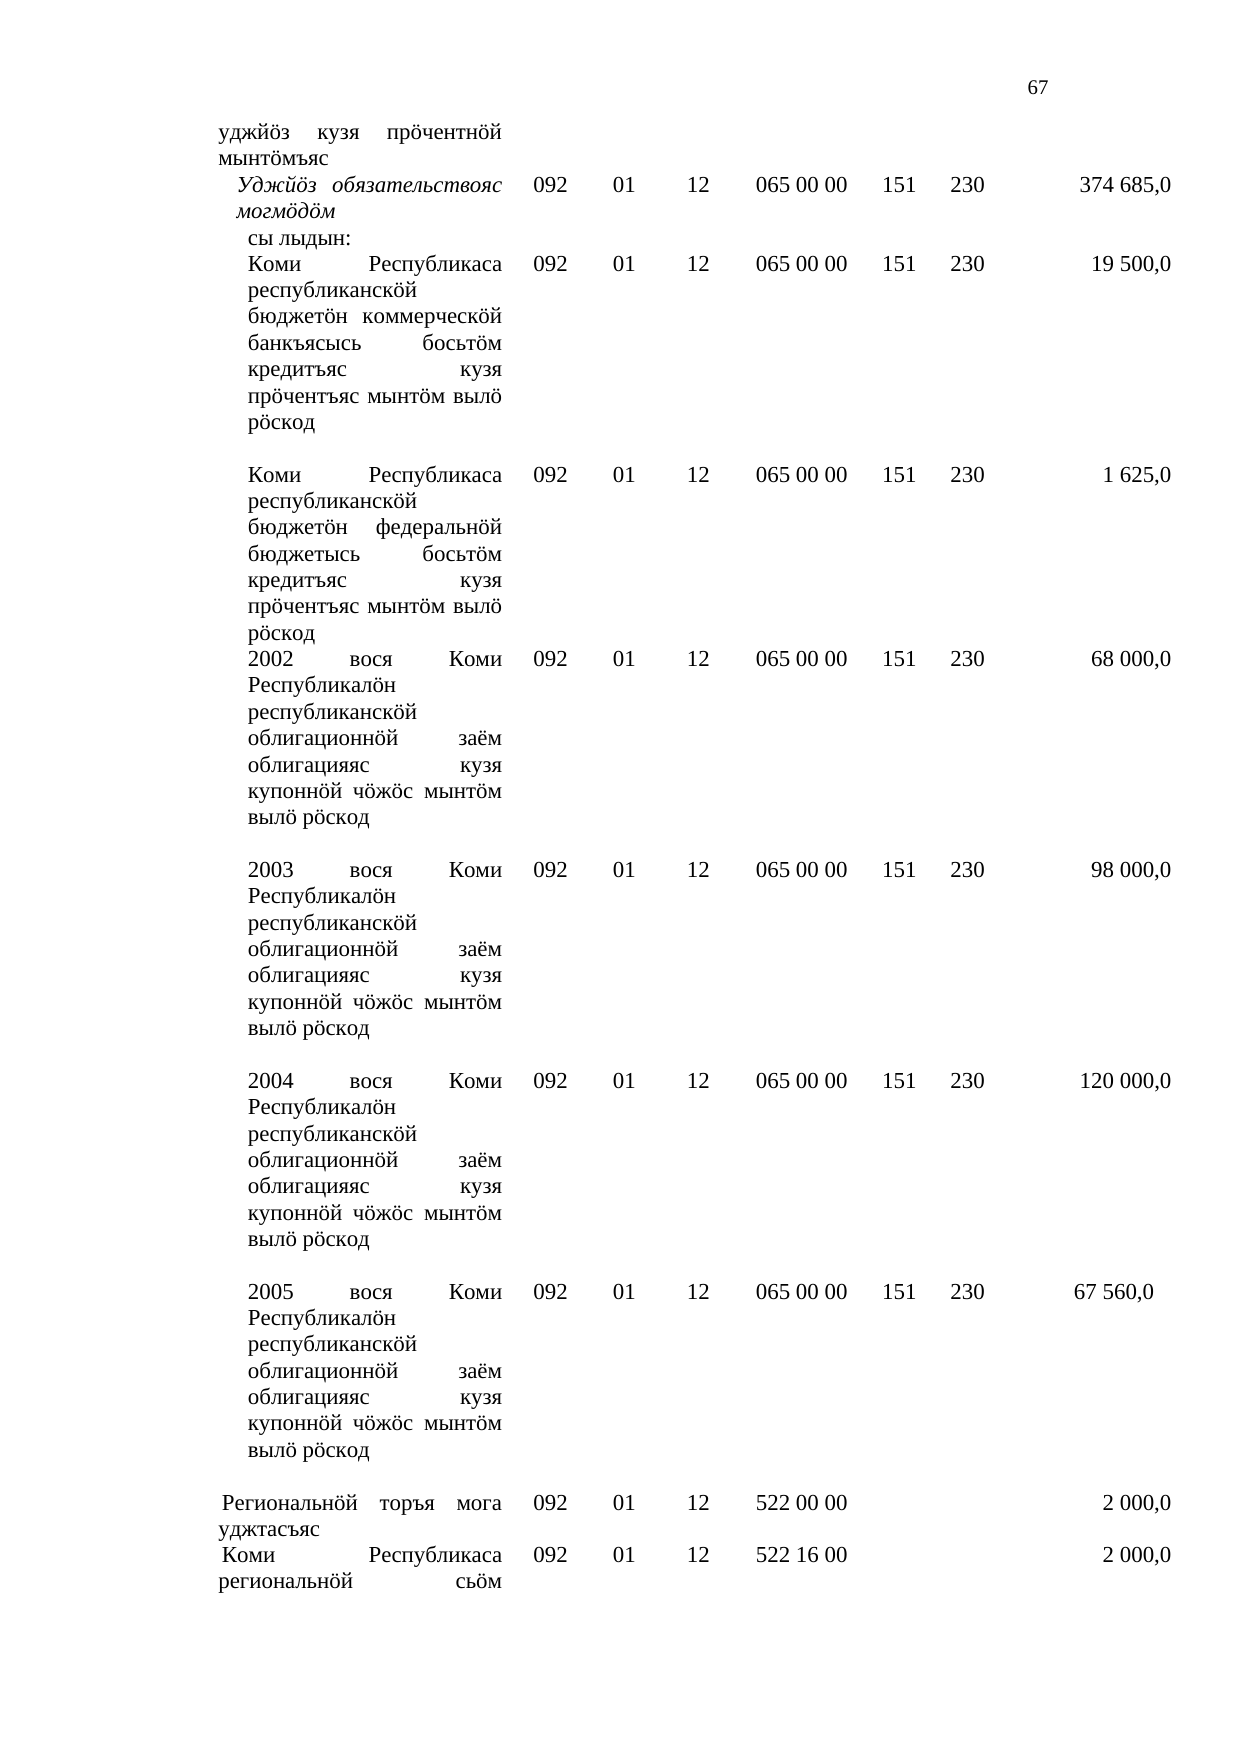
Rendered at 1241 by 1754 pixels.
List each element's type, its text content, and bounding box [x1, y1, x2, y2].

table_cell 230 [930, 1278, 1004, 1488]
table_cell 092 [513, 250, 587, 461]
table_cell [1183, 118, 1227, 171]
table_cell [868, 224, 930, 250]
table_cell [1183, 1489, 1227, 1541]
table_cell 12 [661, 250, 735, 461]
table_cell 01 [587, 1067, 661, 1278]
table_cell 151 [868, 461, 930, 645]
table_cell 151 [868, 1278, 930, 1488]
table_cell 065 00 00 [735, 1067, 868, 1278]
table_cell 12 [661, 461, 735, 645]
table_cell 065 00 00 [735, 250, 868, 461]
table_cell 230 [930, 856, 1004, 1067]
table_cell [930, 1541, 1004, 1594]
table_cell 01 [587, 250, 661, 461]
table_cell 092 [513, 856, 587, 1067]
table_cell 065 00 00 [735, 645, 868, 856]
table_cell 12 [661, 856, 735, 1067]
table_cell [735, 118, 868, 171]
table_cell [930, 224, 1004, 250]
table_cell 01 [587, 1541, 661, 1594]
table_cell 092 [513, 1278, 587, 1488]
table_cell [661, 118, 735, 171]
table_cell [661, 224, 735, 250]
table_cell 19 500,0 [1004, 250, 1182, 461]
table_cell 68 000,0 [1004, 645, 1182, 856]
table_cell 151 [868, 645, 930, 856]
table_cell сы лыдын: [207, 224, 513, 250]
table_cell 230 [930, 1067, 1004, 1278]
table_cell 12 [661, 1541, 735, 1594]
table_cell 01 [587, 1278, 661, 1488]
table_cell [868, 1541, 930, 1594]
table_cell 12 [661, 1489, 735, 1541]
table_cell 120 000,0 [1004, 1067, 1182, 1278]
table_cell 065 00 00 [735, 171, 868, 223]
table_cell 98 000,0 [1004, 856, 1182, 1067]
table_cell [868, 118, 930, 171]
table_cell [1183, 1541, 1227, 1594]
table_cell 67 560,0 [1004, 1278, 1182, 1488]
table_cell Региональнöй торъя мога уджтасъяс [207, 1489, 513, 1541]
table_cell 2002 вося Коми Республикалöн республиканскöй облигационнöй заём облигацияяс кузя купоннöй чöжöс мынтöм вылö рöскод [207, 645, 513, 856]
table_cell [587, 118, 661, 171]
table_cell 12 [661, 171, 735, 223]
table_cell [930, 118, 1004, 171]
table_cell 12 [661, 1067, 735, 1278]
table_cell 12 [661, 1278, 735, 1488]
table_cell 092 [513, 1067, 587, 1278]
table_cell [587, 224, 661, 250]
table_cell [1004, 224, 1182, 250]
table_cell 2 000,0 [1004, 1541, 1182, 1594]
table_cell уджйöз кузя прöчентнöй мынтöмъяс [207, 118, 513, 171]
table_cell 2 000,0 [1004, 1489, 1182, 1541]
table_cell 230 [930, 250, 1004, 461]
table_cell [1183, 461, 1227, 645]
table_cell 092 [513, 171, 587, 223]
table_cell Уджйöз обязательствояс могмöдöм [207, 171, 513, 223]
table_cell [513, 224, 587, 250]
table_cell [1183, 645, 1227, 856]
table_cell [513, 118, 587, 171]
table_cell [1183, 171, 1227, 223]
table_cell [930, 1489, 1004, 1541]
table_cell 522 00 00 [735, 1489, 868, 1541]
table_cell 2005 вося Коми Республикалöн республиканскöй облигационнöй заём облигацияяс кузя купоннöй чöжöс мынтöм вылö рöскод [207, 1278, 513, 1488]
table_cell 230 [930, 645, 1004, 856]
table_cell 065 00 00 [735, 1278, 868, 1488]
table_cell 151 [868, 250, 930, 461]
table_cell Коми Республикаса республиканскöй бюджетöн коммерческöй банкъясысь босьтöм кредитъяс кузя прöчентъяс мынтöм вылö рöскод [207, 250, 513, 461]
table_cell 1 625,0 [1004, 461, 1182, 645]
table_cell 151 [868, 1067, 930, 1278]
table_cell 230 [930, 461, 1004, 645]
table_cell [1183, 224, 1227, 250]
table_cell Коми Республикаса республиканскöй бюджетöн федеральнöй бюджетысь босьтöм кредитъяс кузя прöчентъяс мынтöм вылö рöскод [207, 461, 513, 645]
table_cell [1183, 250, 1227, 461]
table_cell 065 00 00 [735, 461, 868, 645]
table_cell 151 [868, 856, 930, 1067]
table_cell [735, 224, 868, 250]
table_cell 01 [587, 171, 661, 223]
table_cell [1183, 856, 1227, 1067]
table_cell [868, 1489, 930, 1541]
table_cell Коми Республикаса региональнöй сьöм [207, 1541, 513, 1594]
table_cell 2004 вося Коми Республикалöн республиканскöй облигационнöй заём облигацияяс кузя купоннöй чöжöс мынтöм вылö рöскод [207, 1067, 513, 1278]
table_cell 092 [513, 1489, 587, 1541]
table_cell [1183, 1067, 1227, 1278]
table_cell 092 [513, 1541, 587, 1594]
table_cell 065 00 00 [735, 856, 868, 1067]
table_cell 01 [587, 461, 661, 645]
table_cell 092 [513, 645, 587, 856]
table_cell 230 [930, 171, 1004, 223]
table_cell 374 685,0 [1004, 171, 1182, 223]
table_cell 092 [513, 461, 587, 645]
table_cell 151 [868, 171, 930, 223]
table_cell [1004, 118, 1182, 171]
table_cell 2003 вося Коми Республикалöн республиканскöй облигационнöй заём облигацияяс кузя купоннöй чöжöс мынтöм вылö рöскод [207, 856, 513, 1067]
table_cell 01 [587, 645, 661, 856]
table_cell [1183, 1278, 1227, 1488]
table_cell 01 [587, 1489, 661, 1541]
table_cell 522 16 00 [735, 1541, 868, 1594]
table_cell 12 [661, 645, 735, 856]
table_cell 01 [587, 856, 661, 1067]
